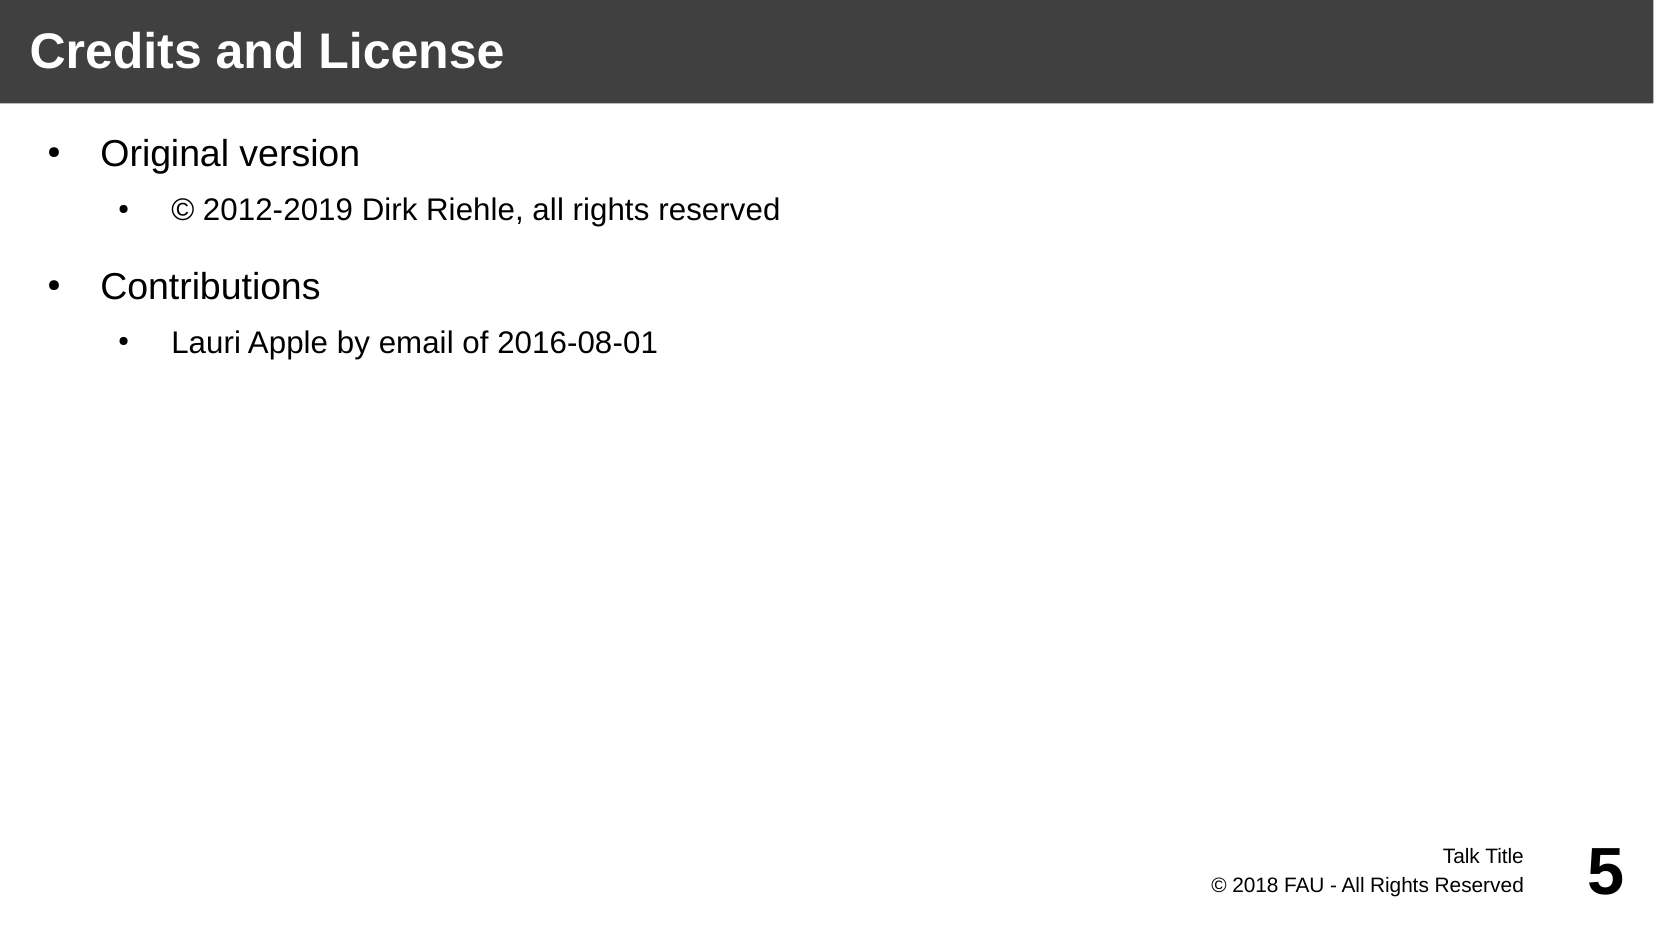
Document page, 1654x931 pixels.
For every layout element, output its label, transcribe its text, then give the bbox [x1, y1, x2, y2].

list Original version © 2012-2019 Dirk Riehle, all rights reserved Contributions Lauri Apple by email of 2016-08-01 [29, 132, 1625, 813]
title Credits and License [0, 0, 1654, 104]
